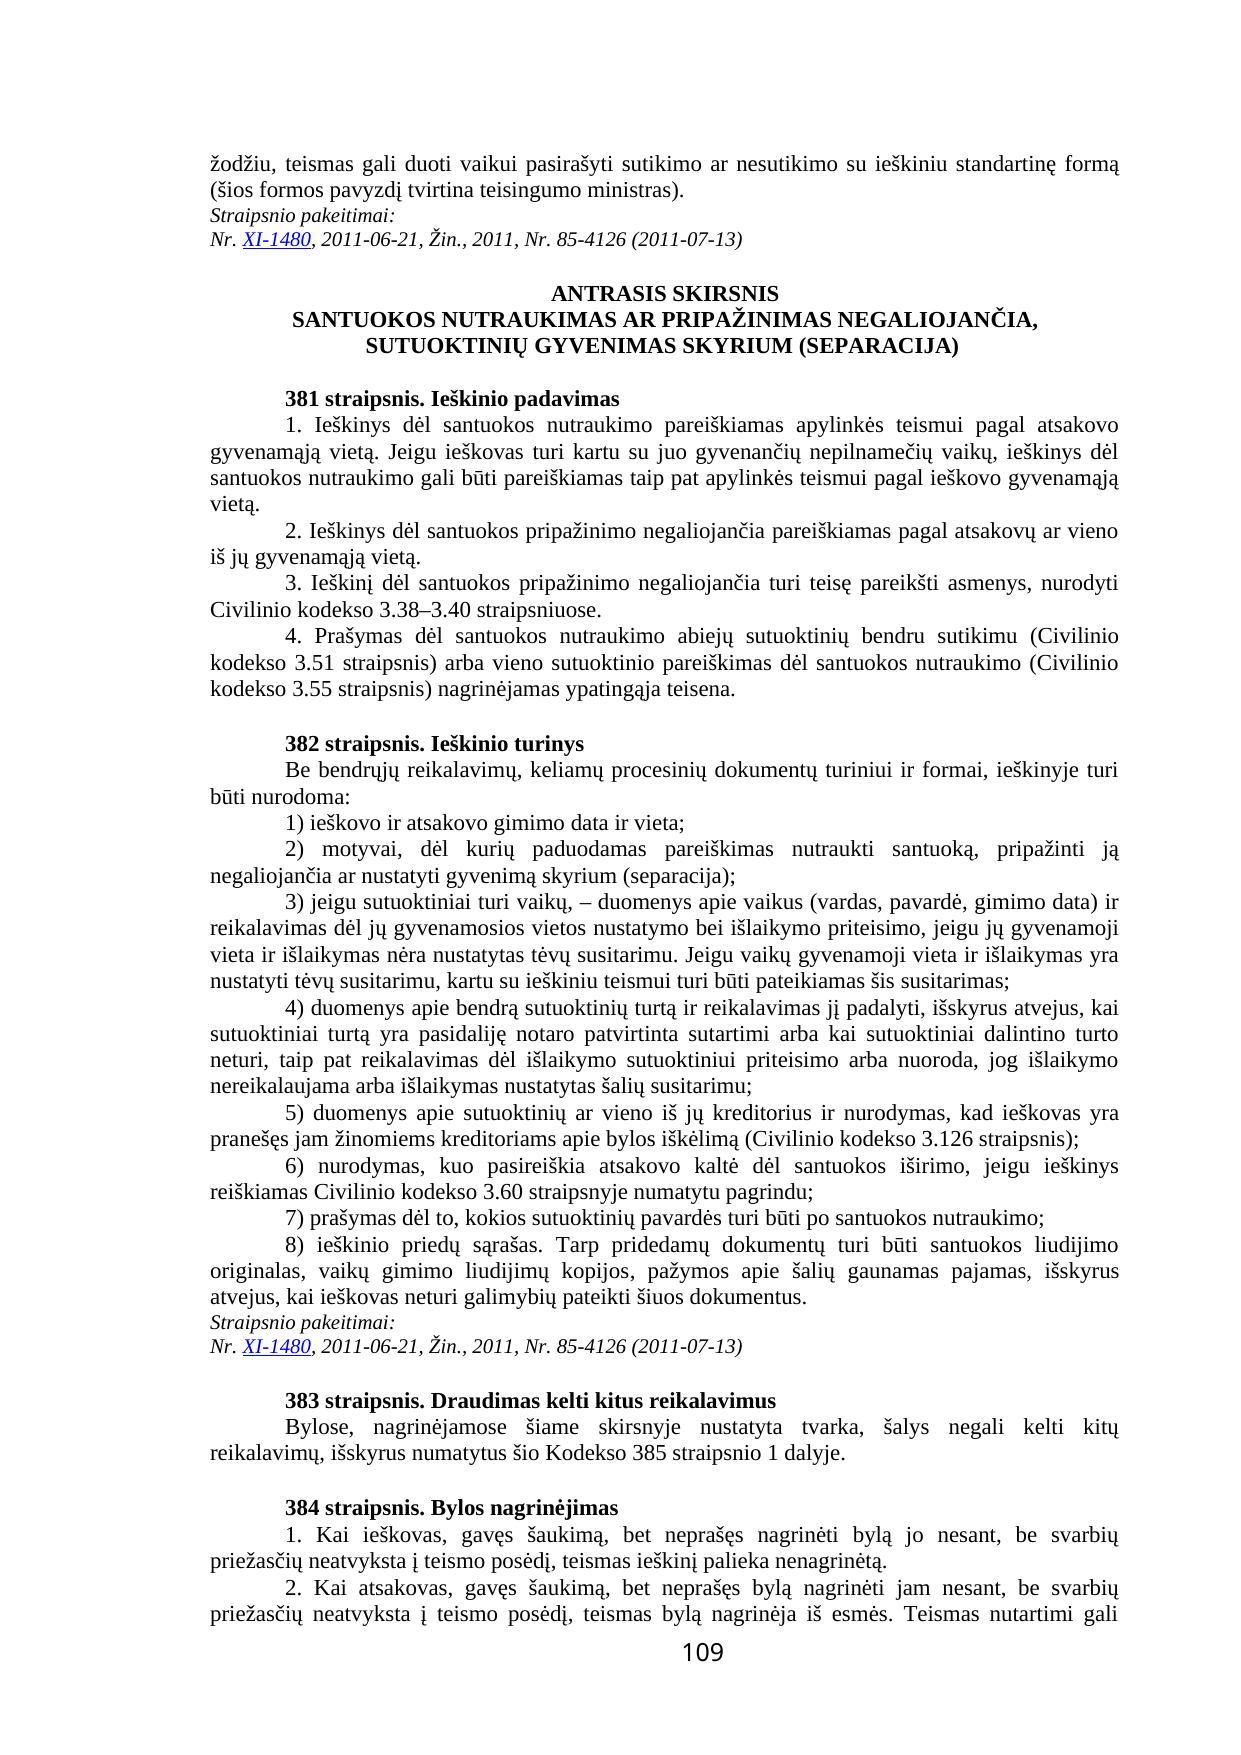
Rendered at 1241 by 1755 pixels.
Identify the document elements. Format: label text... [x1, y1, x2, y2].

text 2) motyvai, dėl kurių paduodamas pareiškimas nutraukti santuoką, pripažinti ją negaliojančia ar nustatyti gyvenimą skyrium (separacija); [210, 835, 1120, 888]
text 2. Kai atsakovas, gavęs šaukimą, bet neprašęs bylą nagrinėti jam nesant, be svarbių priežasčių neatvyksta į teismo posėdį, teismas bylą nagrinėja iš esmės. Teismas nutartimi gali [210, 1573, 1120, 1626]
text 3. Ieškinį dėl santuokos pripažinimo negaliojančia turi teisę pareikšti asmenys, nurodyti Civilinio kodekso 3.38–3.40 straipsniuose. [210, 569, 1120, 622]
text žodžiu, teismas gali duoti vaikui pasirašyti sutikimo ar nesutikimo su ieškiniu standartinę formą (šios formos pavyzdį tvirtina teisingumo ministras). [210, 150, 1120, 203]
text SANTUOKOS NUTRAUKIMAS AR PRIPAŽINIMAS NEGALIOJANČIA, SUTUOKTINIŲ GYVENIMAS SKYRIUM (SEPARACIJA) [210, 306, 1120, 359]
text Nr. XI-1480, 2011-06-21, Žin., 2011, Nr. 85-4126 (2011-07-13) [210, 1334, 1120, 1358]
text Straipsnio pakeitimai: [210, 203, 1120, 227]
text 383 straipsnis. Draudimas kelti kitus reikalavimus [210, 1387, 1120, 1413]
text ANTRASIS SKIRSNIS [210, 279, 1120, 306]
text 1. Kai ieškovas, gavęs šaukimą, bet neprašęs nagrinėti bylą jo nesant, be svarbių priežasčių neatvyksta į teismo posėdį, teismas ieškinį palieka nenagrinėtą. [210, 1521, 1120, 1573]
text 381 straipsnis. Ieškinio padavimas [210, 385, 1120, 411]
text 5) duomenys apie sutuoktinių ar vieno iš jų kreditorius ir nurodymas, kad ieškovas yra pranešęs jam žinomiems kreditoriams apie bylos iškėlimą (Civilinio kodekso 3.126 straipsnis); [210, 1099, 1120, 1152]
text 7) prašymas dėl to, kokios sutuoktinių pavardės turi būti po santuokos nutraukimo; [210, 1204, 1120, 1231]
text 8) ieškinio priedų sąrašas. Tarp pridedamų dokumentų turi būti santuokos liudijimo originalas, vaikų gimimo liudijimų kopijos, pažymos apie šalių gaunamas pajamas, išskyrus atvejus, kai ieškovas neturi galimybių pateikti šiuos dokumentus. [210, 1231, 1120, 1310]
text 382 straipsnis. Ieškinio turinys [210, 730, 1120, 756]
text 384 straipsnis. Bylos nagrinėjimas [210, 1494, 1120, 1521]
text 4) duomenys apie bendrą sutuoktinių turtą ir reikalavimas jį padalyti, išskyrus atvejus, kai sutuoktiniai turtą yra pasidaliję notaro patvirtinta sutartimi arba kai sutuoktiniai dalintino turto neturi, taip pat reikalavimas dėl išlaikymo sutuoktiniui priteisimo arba nuoroda, jog išlaikymo nereikalaujama arba išlaikymas nustatytas šalių susitarimu; [210, 993, 1120, 1099]
text Bylose, nagrinėjamose šiame skirsnyje nustatyta tvarka, šalys negali kelti kitų reikalavimų, išskyrus numatytus šio Kodekso 385 straipsnio 1 dalyje. [210, 1413, 1120, 1466]
text 2. Ieškinys dėl santuokos pripažinimo negaliojančia pareiškiamas pagal atsakovų ar vieno iš jų gyvenamąją vietą. [210, 517, 1120, 569]
text Be bendrųjų reikalavimų, keliamų procesinių dokumentų turiniui ir formai, ieškinyje turi būti nurodoma: [210, 756, 1120, 809]
text 6) nurodymas, kuo pasireiškia atsakovo kaltė dėl santuokos iširimo, jeigu ieškinys reiškiamas Civilinio kodekso 3.60 straipsnyje numatytu pagrindu; [210, 1152, 1120, 1204]
text Nr. XI-1480, 2011-06-21, Žin., 2011, Nr. 85-4126 (2011-07-13) [210, 227, 1120, 251]
text 1. Ieškinys dėl santuokos nutraukimo pareiškiamas apylinkės teismui pagal atsakovo gyvenamąją vietą. Jeigu ieškovas turi kartu su juo gyvenančių nepilnamečių vaikų, ieškinys dėl santuokos nutraukimo gali būti pareiškiamas taip pat apylinkės teismui pagal ieškovo gyvenamąją vietą. [210, 411, 1120, 517]
text 1) ieškovo ir atsakovo gimimo data ir vieta; [210, 809, 1120, 835]
text Straipsnio pakeitimai: [210, 1310, 1120, 1334]
text 4. Prašymas dėl santuokos nutraukimo abiejų sutuoktinių bendru sutikimu (Civilinio kodekso 3.51 straipsnis) arba vieno sutuoktinio pareiškimas dėl santuokos nutraukimo (Civilinio kodekso 3.55 straipsnis) nagrinėjamas ypatingąja teisena. [210, 622, 1120, 701]
text 3) jeigu sutuoktiniai turi vaikų, – duomenys apie vaikus (vardas, pavardė, gimimo data) ir reikalavimas dėl jų gyvenamosios vietos nustatymo bei išlaikymo priteisimo, jeigu jų gyvenamoji vieta ir išlaikymas nėra nustatytas tėvų susitarimu. Jeigu vaikų gyvenamoji vieta ir išlaikymas yra nustatyti tėvų susitarimu, kartu su ieškiniu teismui turi būti pateikiamas šis susitarimas; [210, 888, 1120, 993]
